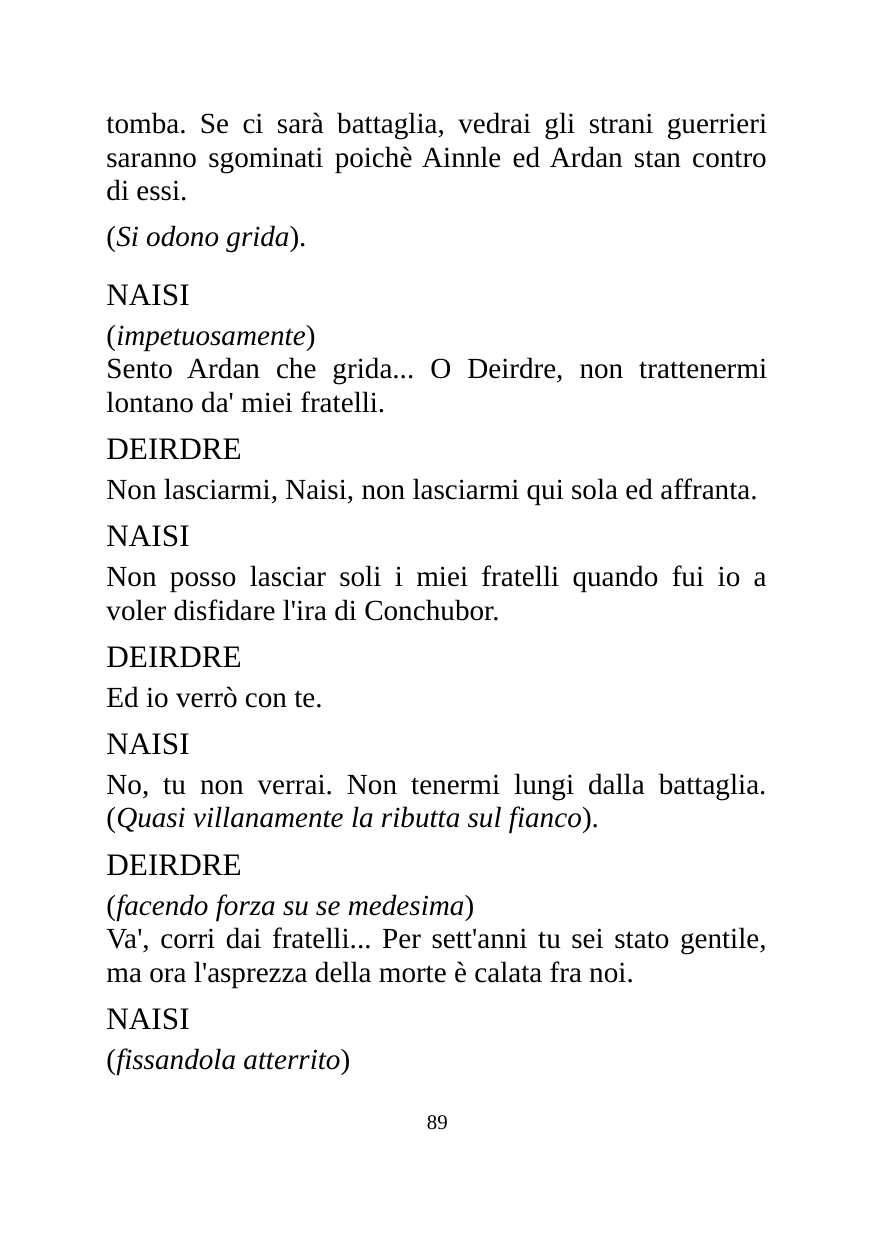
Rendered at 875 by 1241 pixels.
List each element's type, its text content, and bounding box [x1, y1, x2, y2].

text tomba. Se ci sarà battaglia, vedrai gli strani guerrieri saranno sgominati poichè Ainnle ed Ardan stan contro di essi. [106, 106, 768, 207]
text NAISI [106, 725, 768, 761]
text NAISI [106, 517, 768, 553]
text DEIRDRE [106, 846, 768, 882]
text NAISI [106, 276, 768, 312]
text NAISI [106, 1000, 768, 1036]
text (fissandola atterrito) [106, 1042, 768, 1076]
text DEIRDRE [106, 638, 768, 674]
text (Si odono grida). [106, 219, 768, 252]
text DEIRDRE [106, 430, 768, 466]
text Va', corri dai fratelli... Per sett'anni tu sei stato gentile, ma ora l'asprezza della morte è calata fra noi. [106, 921, 768, 988]
text Ed io verrò con te. [106, 680, 768, 713]
text (facendo forza su se medesima) [106, 888, 768, 921]
text Non lasciarmi, Naisi, non lasciarmi qui sola ed affranta. [106, 472, 768, 505]
text (impetuosamente) [106, 318, 768, 351]
text Non posso lasciar soli i miei fratelli quando fui io a voler disfidare l'ira di Conchubor. [106, 559, 768, 626]
text No, tu non verrai. Non tenermi lungi dalla battaglia. (Quasi villanamente la ributta sul fianco). [106, 767, 768, 834]
text Sento Ardan che grida... O Deirdre, non trattenermi lontano da' miei fratelli. [106, 351, 768, 418]
